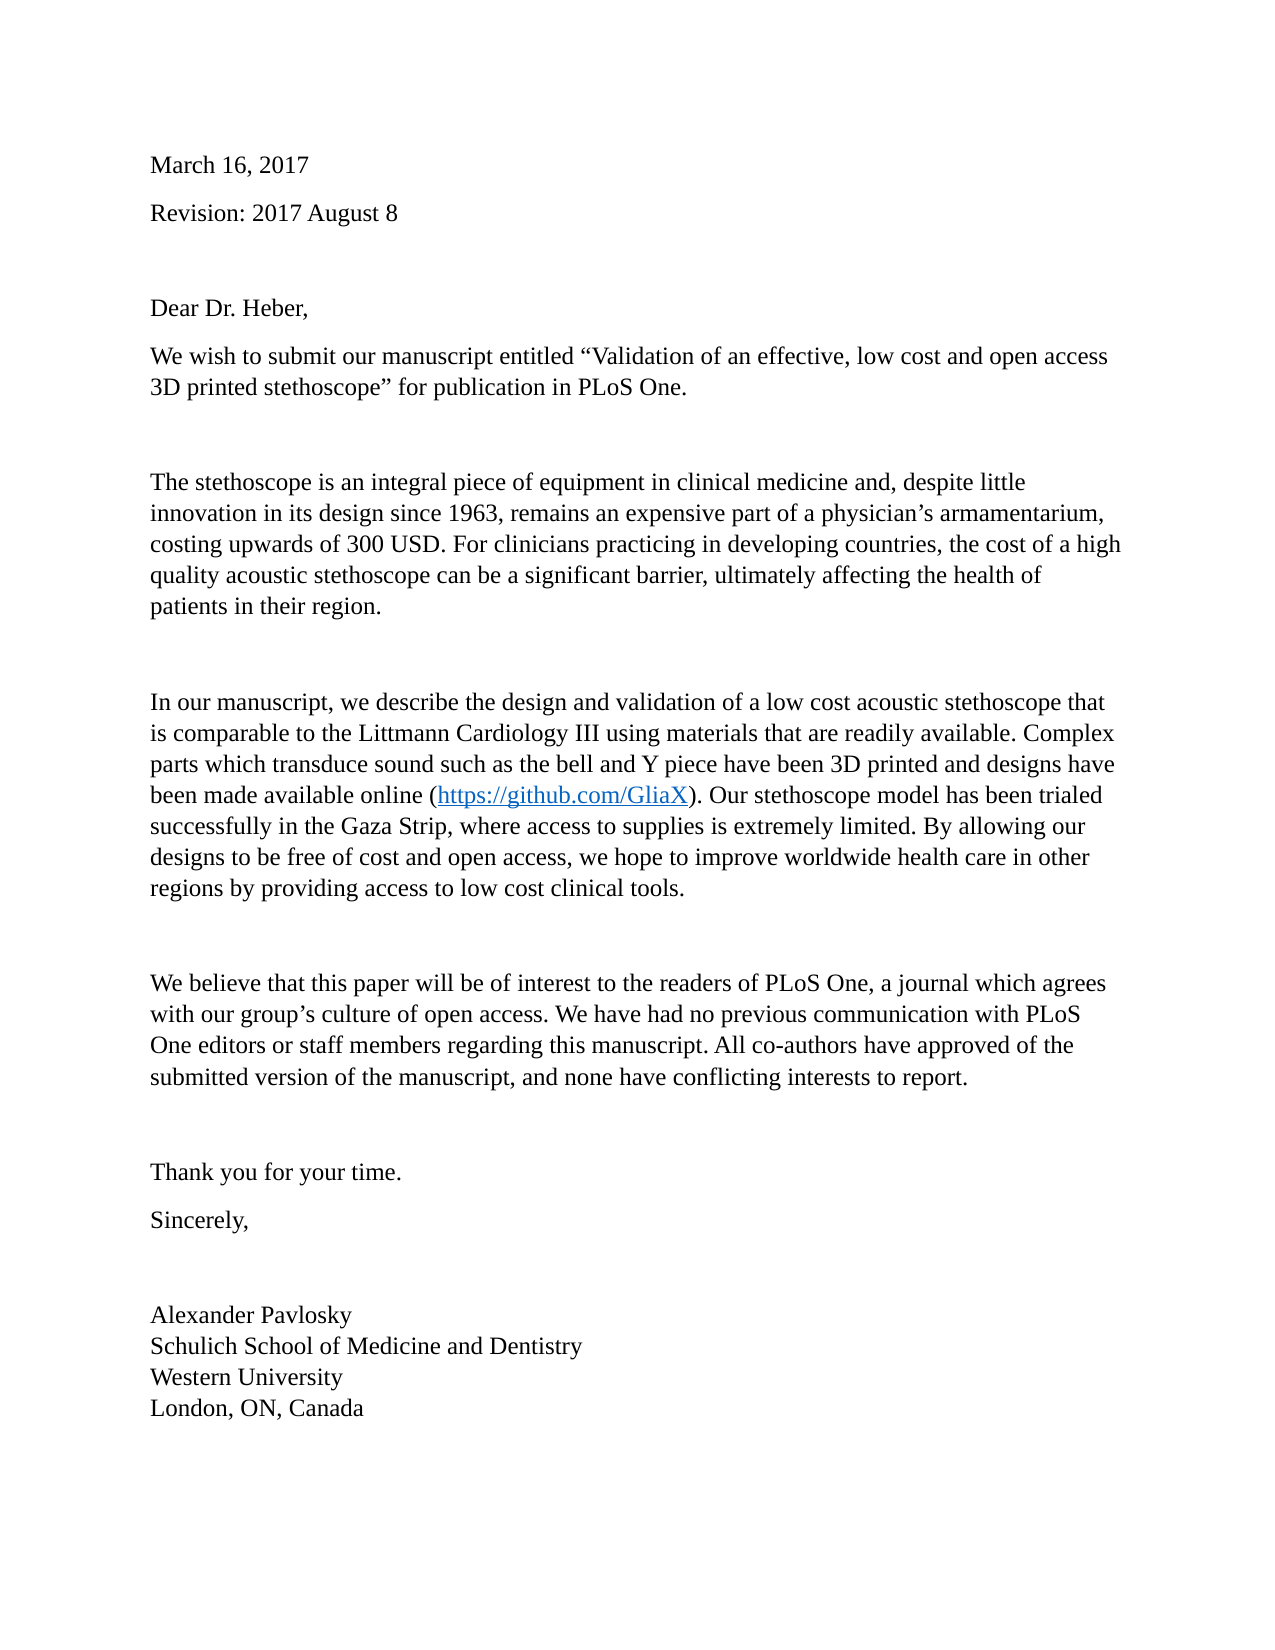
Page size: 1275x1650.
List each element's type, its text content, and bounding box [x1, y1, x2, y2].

text In our manuscript, we describe the design and validation of a low cost acoustic stethoscope that is comparable to the Littmann Cardiology III using materials that are readily available. Complex parts which transduce sound such as the bell and Y piece have been 3D printed and designs have been made available online (https://github.com/GliaX). Our stethoscope model has been trialed successfully in the Gaza Strip, where access to supplies is extremely limited. By allowing our designs to be free of cost and open access, we hope to improve worldwide health care in other regions by providing access to low cost clinical tools. [150, 687, 1125, 902]
text Dear Dr. Heber, [150, 293, 1125, 322]
text Revision: 2017 August 8 [150, 198, 1125, 226]
text We believe that this paper will be of interest to the readers of PLoS One, a journal which agrees with our group’s culture of open access. We have had no previous communication with PLoS One editors or staff members regarding this manuscript. All co-authors have approved of the submitted version of the manuscript, and none have conflicting interests to report. [150, 968, 1125, 1090]
text London, ON, Canada [150, 1393, 1125, 1422]
text We wish to submit our manuscript entitled “Validation of an effective, low cost and open access 3D printed stethoscope” for publication in PLoS One. [150, 341, 1125, 401]
text The stethoscope is an integral piece of equipment in clinical medicine and, despite little innovation in its design since 1963, remains an expensive part of a physician’s armamentarium, costing upwards of 300 USD. For clinicians practicing in developing countries, the cost of a high quality acoustic stethoscope can be a significant barrier, ultimately affecting the health of patients in their region. [150, 467, 1125, 620]
text March 16, 2017 [150, 150, 1125, 179]
text Alexander Pavlosky [150, 1300, 1125, 1329]
text Western University [150, 1362, 1125, 1391]
text Thank you for your time. [150, 1157, 1125, 1186]
text Sincerely, [150, 1205, 1125, 1233]
text Schulich School of Medicine and Dentistry [150, 1331, 1125, 1360]
